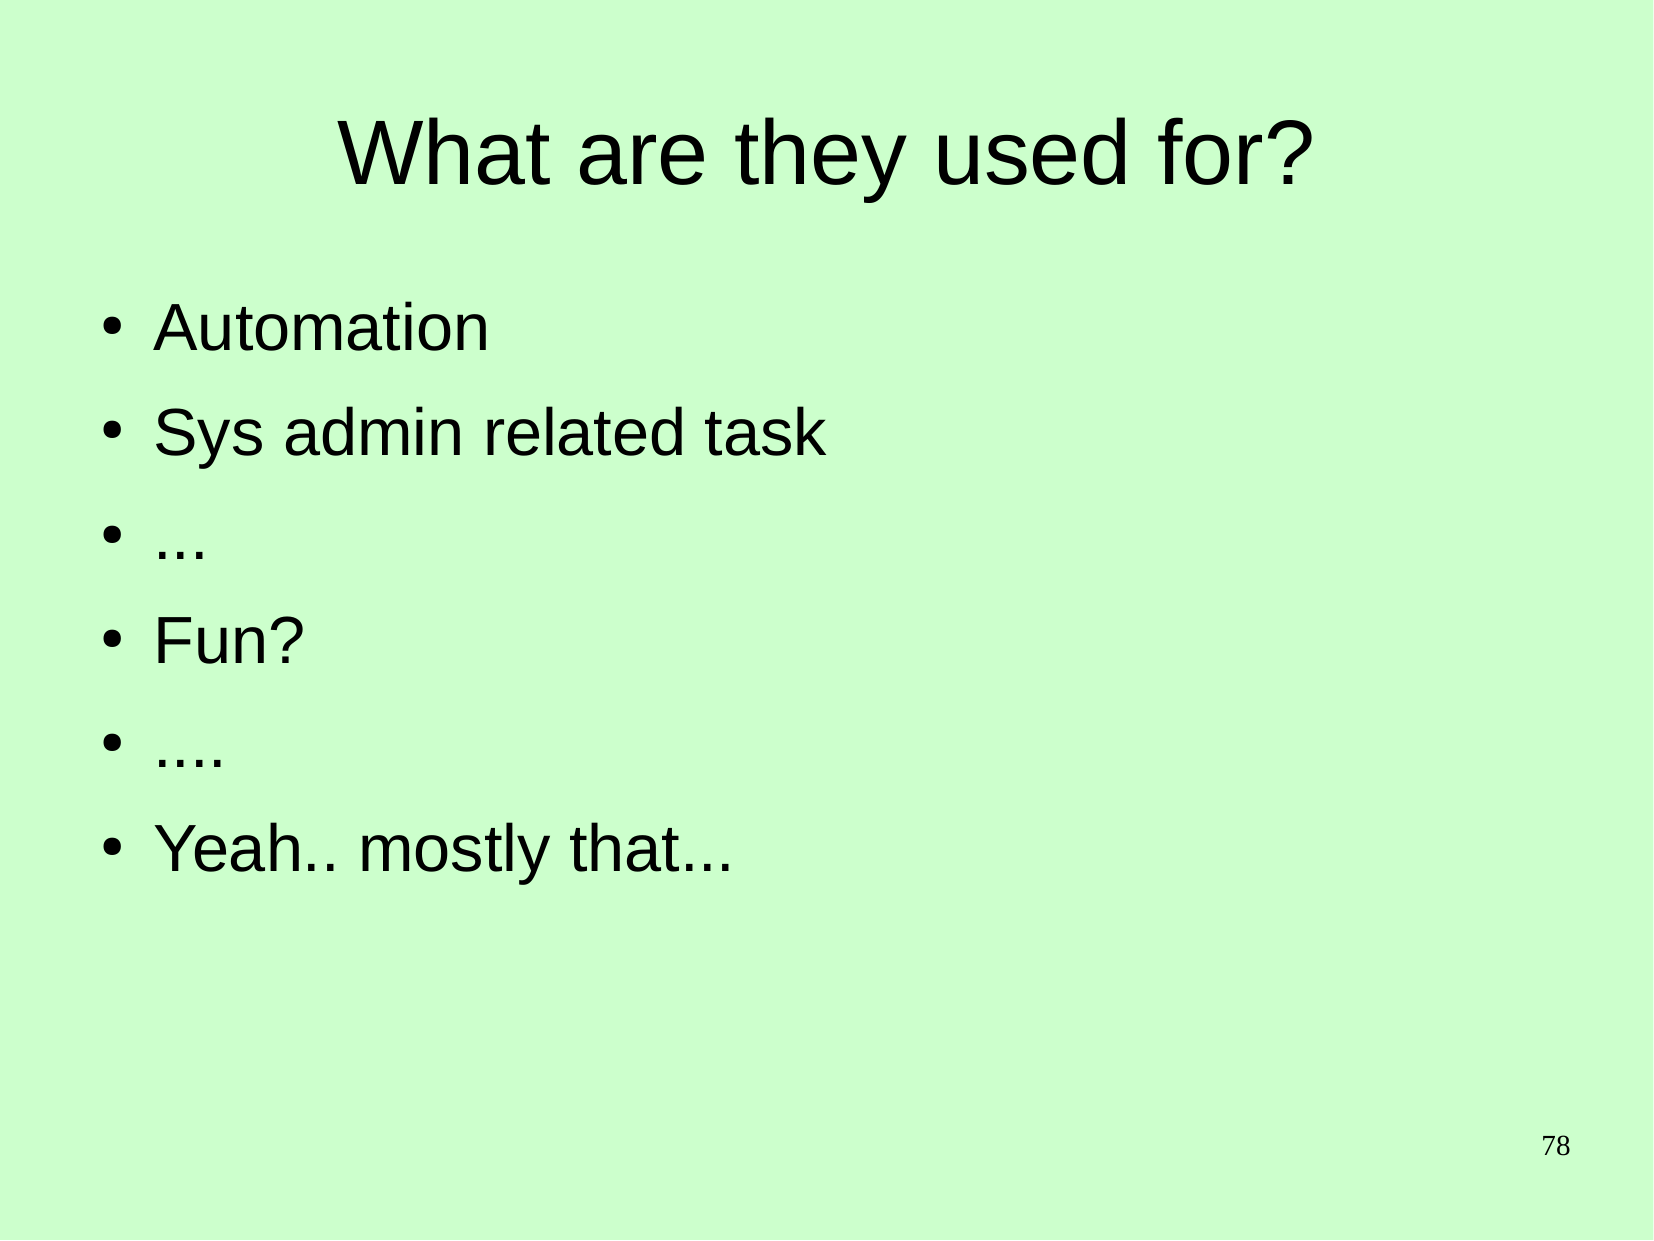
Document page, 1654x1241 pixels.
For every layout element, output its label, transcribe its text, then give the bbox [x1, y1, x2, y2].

title What are they used for? [82, 49, 1571, 257]
list Automation Sys admin related task ... Fun? .... Yeah.. mostly that... [82, 290, 1571, 1010]
